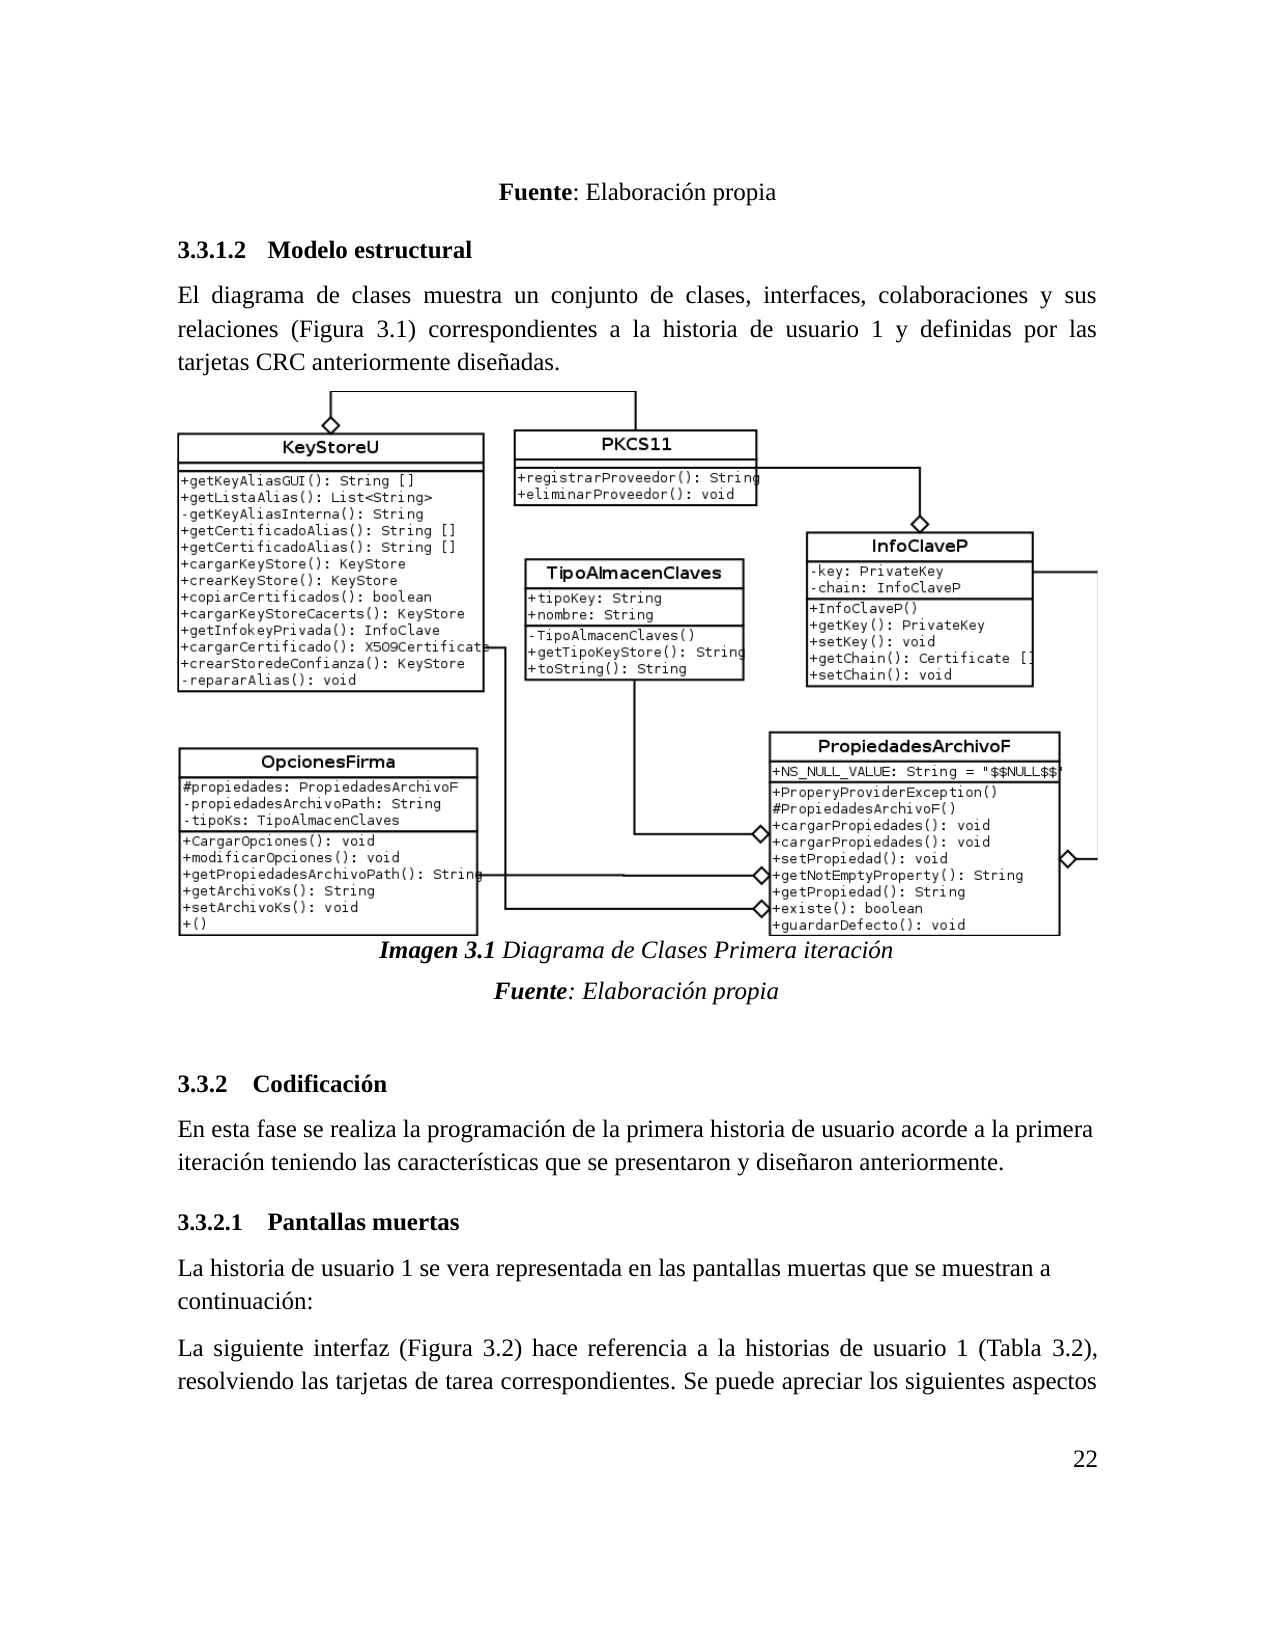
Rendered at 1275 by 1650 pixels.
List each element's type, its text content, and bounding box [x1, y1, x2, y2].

picture [177, 391, 1098, 936]
text Imagen 3.1 Diagrama de Clases Primera iteración [177, 936, 1098, 964]
text Fuente: Elaboración propia [177, 976, 1098, 1005]
subtitle Pantallas muertas [177, 1207, 1098, 1236]
text La siguiente interfaz (Figura 3.2) hace referencia a la historias de usuario 1 (Tabla 3.2), resolviendo las tarjetas de tarea correspondientes. Se puede apreciar los siguientes aspectos [177, 1333, 1098, 1395]
text En esta fase se realiza la programación de la primera historia de usuario acorde a la primera iteración teniendo las características que se presentaron y diseñaron anteriormente. [177, 1114, 1098, 1176]
subtitle Modelo estructural [177, 235, 1098, 264]
subtitle Codificación [177, 1069, 1098, 1097]
text La historia de usuario 1 se vera representada en las pantallas muertas que se muestran a continuación: [177, 1253, 1098, 1314]
text Fuente: Elaboración propia [177, 177, 1098, 206]
text El diagrama de clases muestra un conjunto de clases, interfaces, colaboraciones y sus relaciones (Figura 3.1) correspondientes a la historia de usuario 1 y definidas por las tarjetas CRC anteriormente diseñadas. [177, 281, 1098, 375]
